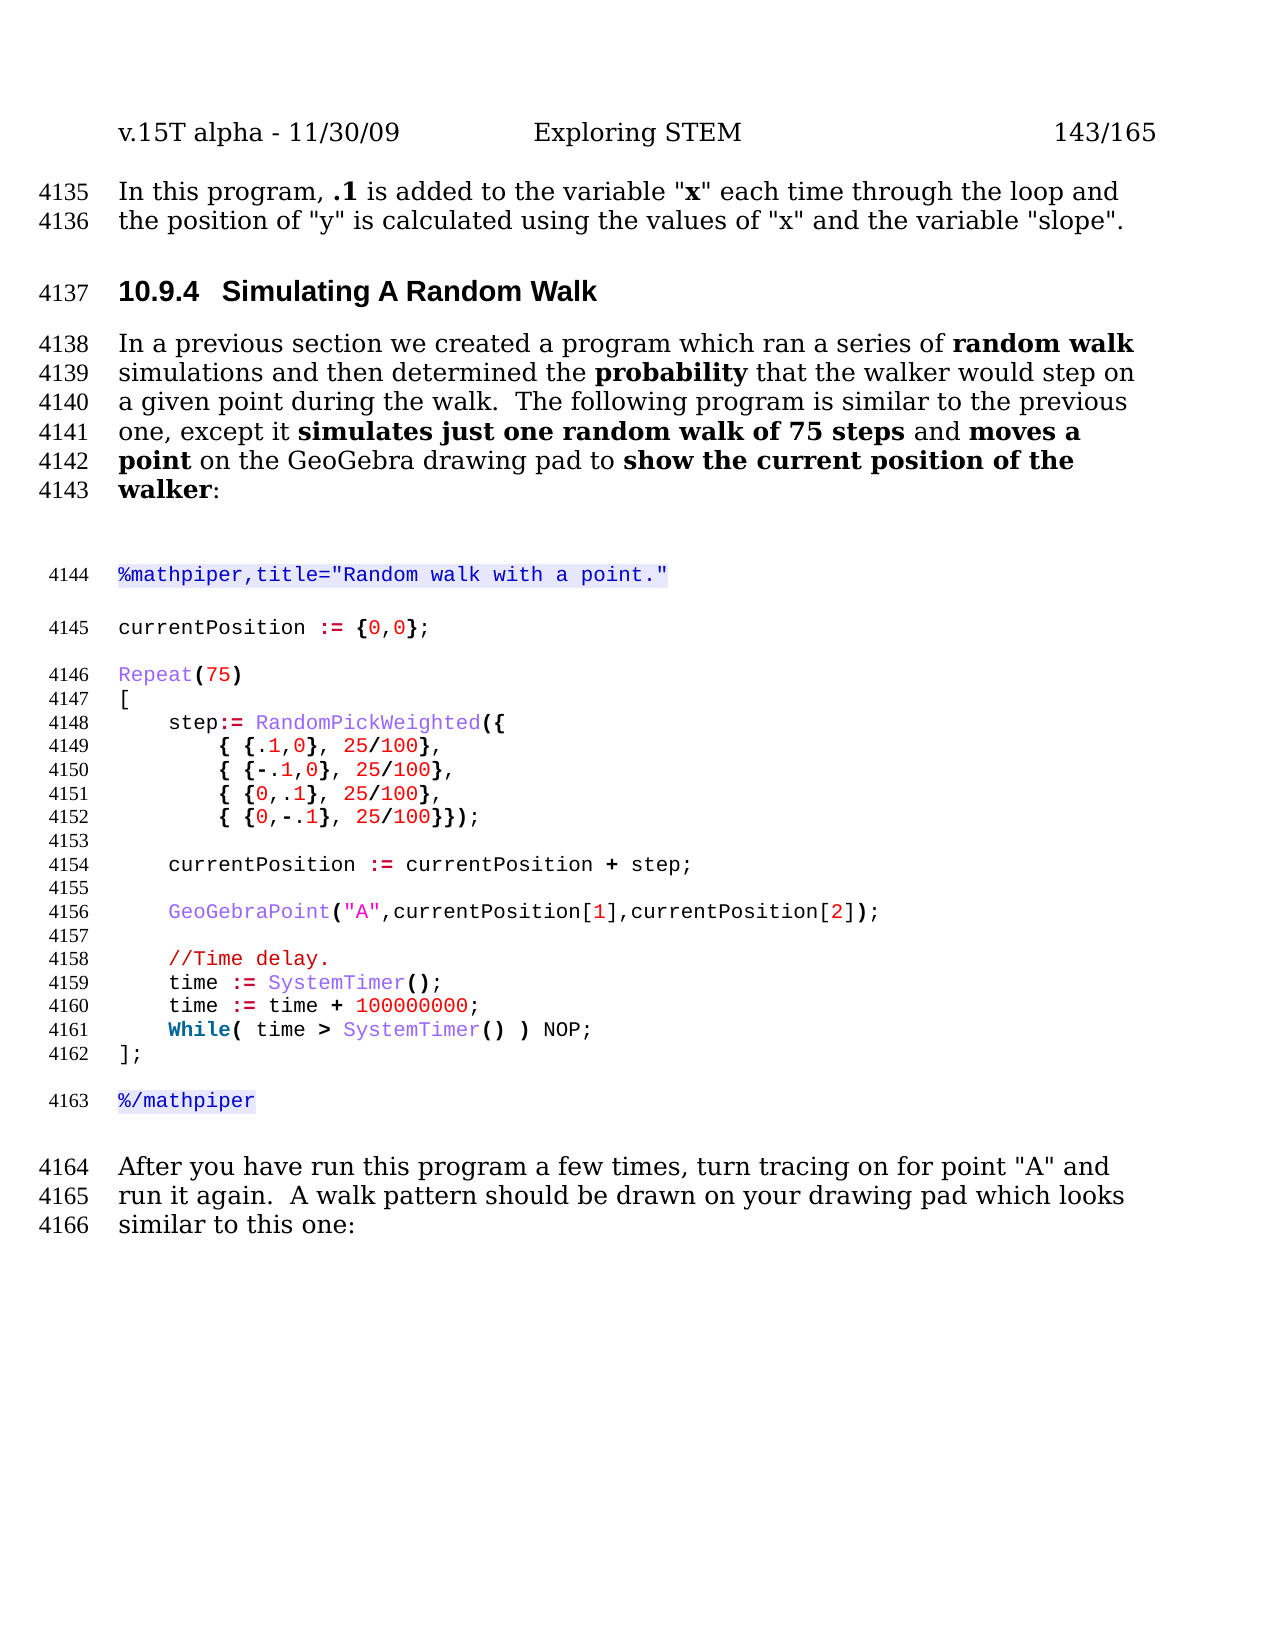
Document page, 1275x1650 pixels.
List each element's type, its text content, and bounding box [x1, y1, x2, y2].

text GeoGebraPoint("A",currentPosition[1],currentPosition[2]); [118, 901, 1157, 924]
subtitle Simulating A Random Walk [118, 274, 1157, 308]
text Repeat(75) [118, 664, 1157, 688]
text step:= RandomPickWeighted({ [118, 712, 1157, 735]
text { {.1,0}, 25/100}, [118, 735, 1157, 759]
text After you have run this program a few times, turn tracing on for point "A" and run it again. A walk pattern should be drawn on your drawing pad which looks similar to this one: [118, 1152, 1157, 1240]
text time := SystemTimer(); [118, 972, 1157, 996]
text { {0,-.1}, 25/100}}); [118, 806, 1157, 830]
text { {-.1,0}, 25/100}, [118, 759, 1157, 783]
text ]; [118, 1043, 1157, 1066]
text //Time delay. [118, 948, 1157, 972]
text While( time > SystemTimer() ) NOP; [118, 1019, 1157, 1043]
text { {0,.1}, 25/100}, [118, 783, 1157, 806]
text %mathpiper,title="Random walk with a point." [118, 564, 1157, 588]
text time := time + 100000000; [118, 996, 1157, 1019]
text currentPosition := {0,0}; [118, 617, 1157, 641]
text [ [118, 688, 1157, 712]
text In this program, .1 is added to the variable "x" each time through the loop and the position of "y" is calculated using the values of "x" and the variable "slope". [118, 177, 1157, 235]
text %/mathpiper [118, 1090, 1157, 1114]
text In a previous section we created a program which ran a series of random walk simulations and then determined the probability that the walker would step on a given point during the walk. The following program is similar to the previous one, except it simulates just one random walk of 75 steps and moves a point on the GeoGebra drawing pad to show the current position of the walker: [118, 329, 1157, 505]
text currentPosition := currentPosition + step; [118, 854, 1157, 877]
